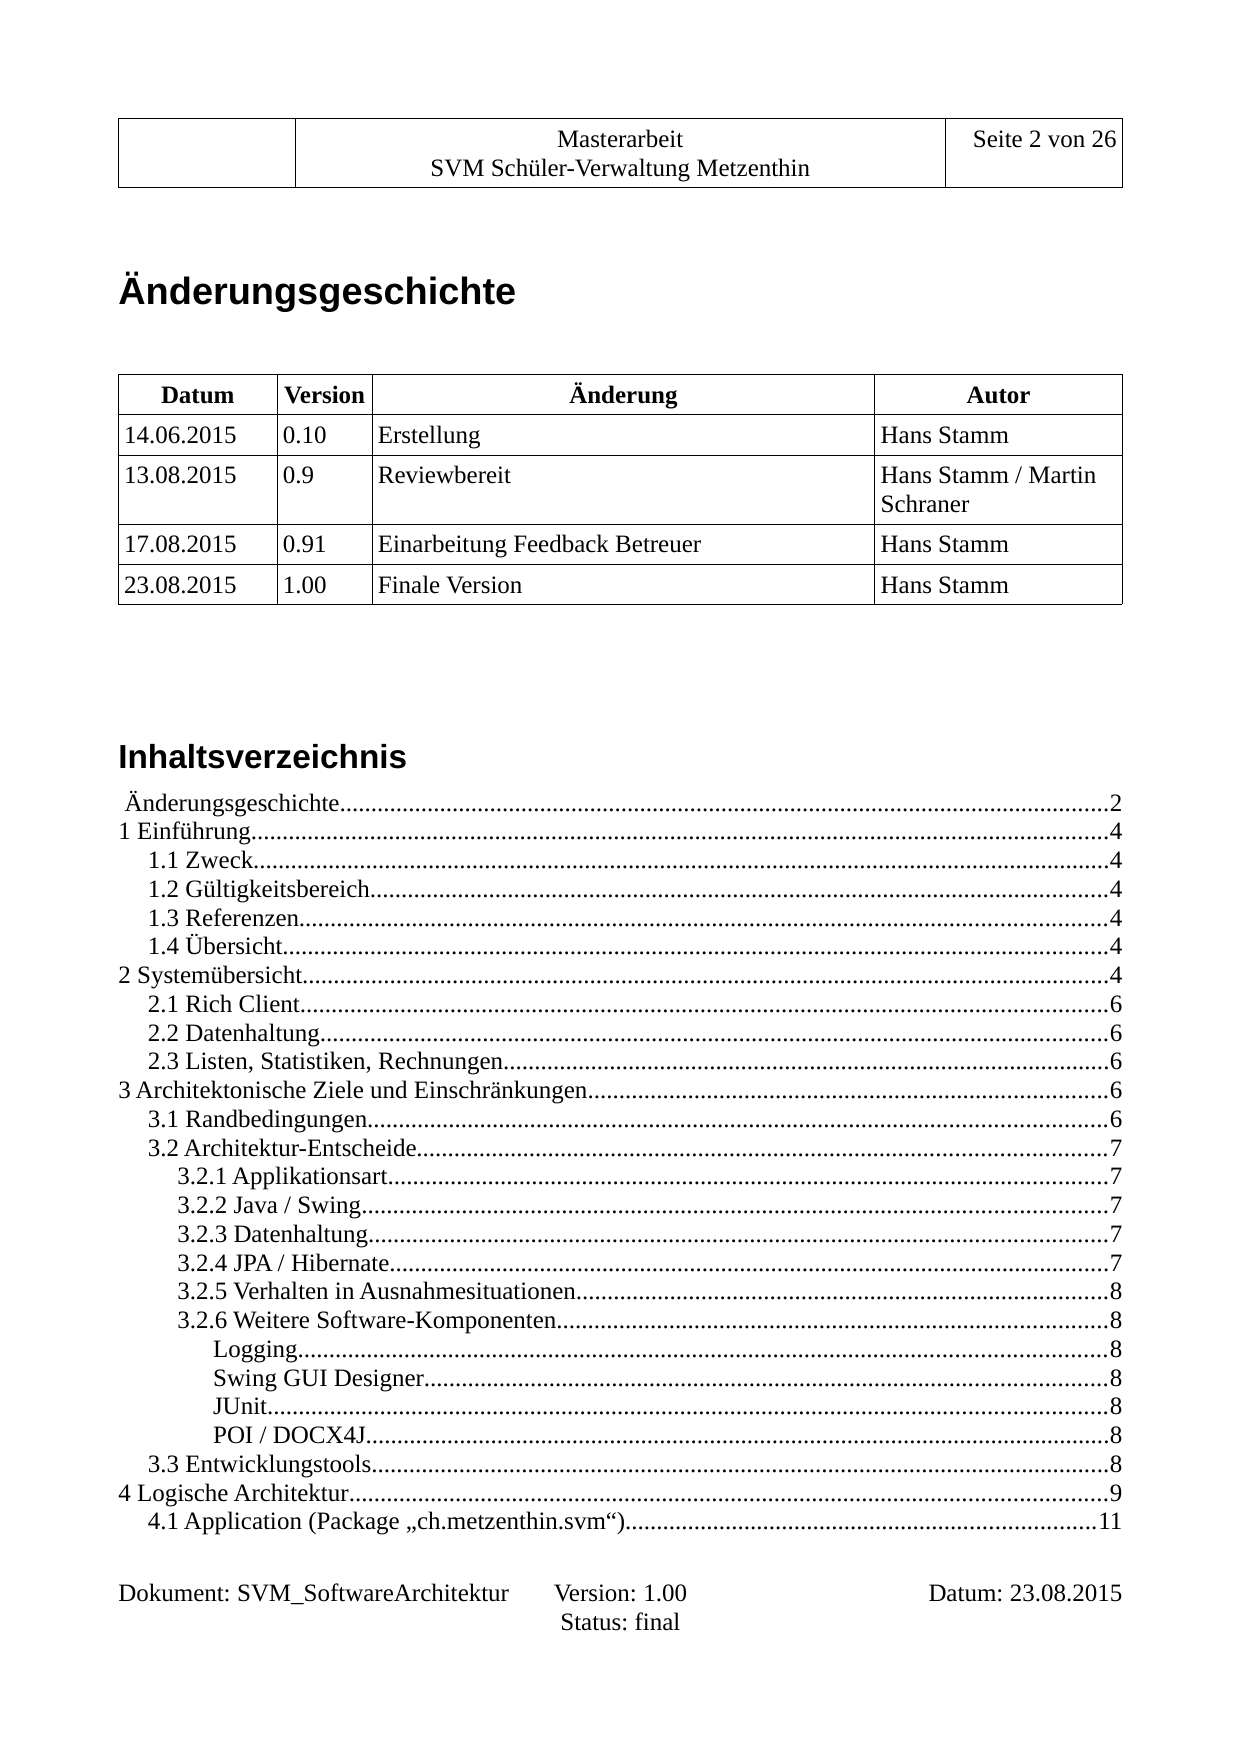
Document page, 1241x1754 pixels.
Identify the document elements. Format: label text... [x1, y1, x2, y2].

table_cell 0.10 [278, 415, 372, 454]
text 1.3 Referenzen 4 [148, 903, 1122, 931]
text 3.2.4 JPA / Hibernate 7 [177, 1248, 1122, 1276]
text 1 Einführung 4 [118, 816, 1122, 845]
table_cell 13.08.2015 [119, 456, 277, 523]
text 3.1 Randbedingungen 6 [148, 1104, 1122, 1133]
table_cell 23.08.2015 [119, 565, 277, 604]
subtitle Inhaltsverzeichnis [118, 737, 1122, 775]
table_cell Einarbeitung Feedback Betreuer [373, 525, 874, 564]
text Logging 8 [207, 1334, 1122, 1363]
text 4 Logische Architektur 9 [118, 1478, 1122, 1506]
table_cell 0.91 [278, 525, 372, 564]
table_cell Hans Stamm [875, 565, 1122, 604]
text 1.2 Gültigkeitsbereich 4 [148, 874, 1122, 903]
text 3.2.2 Java / Swing 7 [177, 1190, 1122, 1219]
text 1.1 Zweck 4 [148, 845, 1122, 874]
text 2.1 Rich Client 6 [148, 989, 1122, 1018]
table_cell Hans Stamm / Martin Schraner [875, 456, 1122, 523]
table_header Version [278, 375, 372, 414]
table_cell 0.9 [278, 456, 372, 523]
text 3.2.1 Applikationsart 7 [177, 1161, 1122, 1190]
table_cell Erstellung [373, 415, 874, 454]
text 3.2 Architektur-Entscheide 7 [148, 1133, 1122, 1161]
text 3.3 Entwicklungstools 8 [148, 1449, 1122, 1478]
table_header Autor [875, 375, 1122, 414]
text 2.3 Listen, Statistiken, Rechnungen 6 [148, 1046, 1122, 1075]
table_cell Hans Stamm [875, 415, 1122, 454]
subtitle Änderungsgeschichte [73, 269, 1122, 312]
text 4.1 Application (Package „ch.metzenthin.svm“) 11 [148, 1506, 1122, 1535]
table_cell 1.00 [278, 565, 372, 604]
text POI / DOCX4J 8 [207, 1420, 1122, 1449]
table_header Änderung [373, 375, 874, 414]
table_cell Reviewbereit [373, 456, 874, 523]
text 2 Systemübersicht 4 [118, 960, 1122, 989]
text 2.2 Datenhaltung 6 [148, 1018, 1122, 1046]
text Änderungsgeschichte 2 [118, 788, 1122, 816]
text 3.2.6 Weitere Software-Komponenten 8 [177, 1305, 1122, 1334]
table_cell Hans Stamm [875, 525, 1122, 564]
text 3.2.3 Datenhaltung 7 [177, 1219, 1122, 1248]
text JUnit 8 [207, 1391, 1122, 1420]
text 3 Architektonische Ziele und Einschränkungen 6 [118, 1075, 1122, 1104]
table_cell 17.08.2015 [119, 525, 277, 564]
text 1.4 Übersicht 4 [148, 931, 1122, 960]
table_cell Finale Version [373, 565, 874, 604]
text Swing GUI Designer 8 [207, 1363, 1122, 1391]
text 3.2.5 Verhalten in Ausnahmesituationen 8 [177, 1276, 1122, 1305]
table_header Datum [119, 375, 277, 414]
table_cell 14.06.2015 [119, 415, 277, 454]
